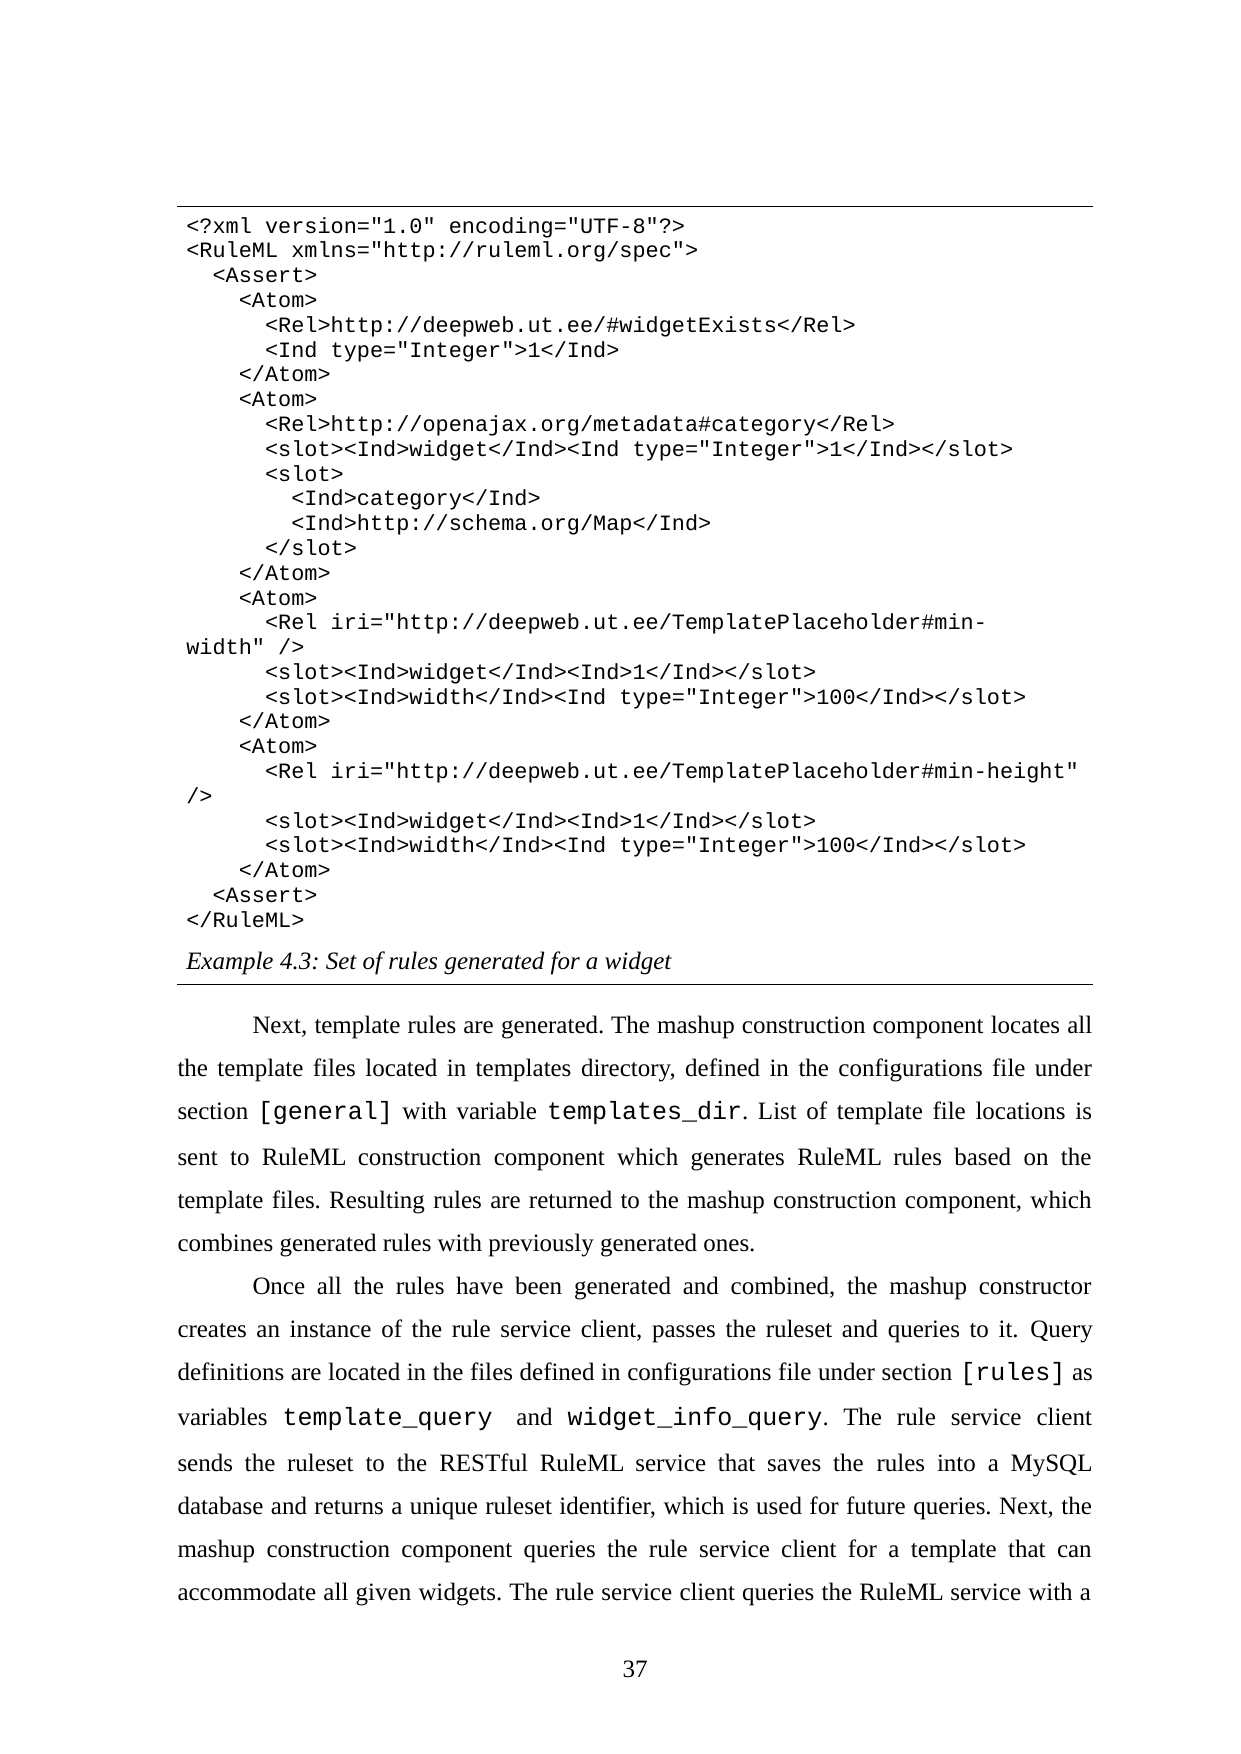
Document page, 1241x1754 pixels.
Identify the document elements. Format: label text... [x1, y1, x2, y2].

text <slot><Ind>width</Ind><Ind type="Integer">100</Ind></slot> [186, 834, 1084, 859]
text <Rel iri="http://deepweb.ut.ee/TemplatePlaceholder#min-height" /> [186, 760, 1084, 810]
text <Ind>category</Ind> [186, 487, 1084, 512]
text </Atom> [186, 562, 1084, 587]
text <slot> [186, 463, 1084, 487]
text </Atom> [186, 363, 1084, 388]
text <?xml version="1.0" encoding="UTF-8"?> [186, 215, 1084, 239]
text <Ind type="Integer">1</Ind> [186, 339, 1084, 363]
text <Assert> [186, 264, 1084, 289]
text <Rel iri="http://deepweb.ut.ee/TemplatePlaceholder#min-width" /> [186, 611, 1084, 661]
text </Atom> [186, 711, 1084, 735]
text Next, template rules are generated. The mashup construction component locates all the template files located in templates directory, defined in the configurations file under section [general] with variable templates_dir. List of template file locations is sent to RuleML construction component which generates RuleML rules based on the template files. Resulting rules are returned to the mashup construction component, which combines generated rules with previously generated ones. [177, 985, 1093, 1257]
text <Atom> [186, 735, 1084, 760]
text <RuleML xmlns="http://ruleml.org/spec"> [186, 239, 1084, 264]
text </slot> [186, 537, 1084, 562]
text </Atom> [186, 859, 1084, 884]
text <Rel>http://deepweb.ut.ee/#widgetExists</Rel> [186, 314, 1084, 339]
text <Assert> [186, 884, 1084, 909]
text <slot><Ind>widget</Ind><Ind>1</Ind></slot> [186, 661, 1084, 686]
text <slot><Ind>widget</Ind><Ind>1</Ind></slot> [186, 810, 1084, 834]
text <Atom> [186, 289, 1084, 314]
text <Rel>http://openajax.org/metadata#category</Rel> [186, 413, 1084, 438]
text <slot><Ind>width</Ind><Ind type="Integer">100</Ind></slot> [186, 686, 1084, 711]
text <Ind>http://schema.org/Map</Ind> [186, 512, 1084, 537]
text <slot><Ind>widget</Ind><Ind type="Integer">1</Ind></slot> [186, 438, 1084, 463]
text <Atom> [186, 587, 1084, 611]
text </RuleML> [186, 909, 1084, 934]
text <Atom> [186, 388, 1084, 413]
text [177, 207, 1093, 984]
text Example 4.3: Set of rules generated for a widget [186, 946, 1084, 975]
text Once all the rules have been generated and combined, the mashup constructor creates an instance of the rule service client, passes the ruleset and queries to it. Query definitions are located in the files defined in configurations file under section [rules] as variables template_query and widget_info_query. The rule service client sends the ruleset to the RESTful RuleML service that saves the rules into a MySQL database and returns a unique ruleset identifier, which is used for future queries. Next, the mashup construction component queries the rule service client for a template that can accommodate all given widgets. The rule service client queries the RuleML service with a [177, 1271, 1093, 1606]
